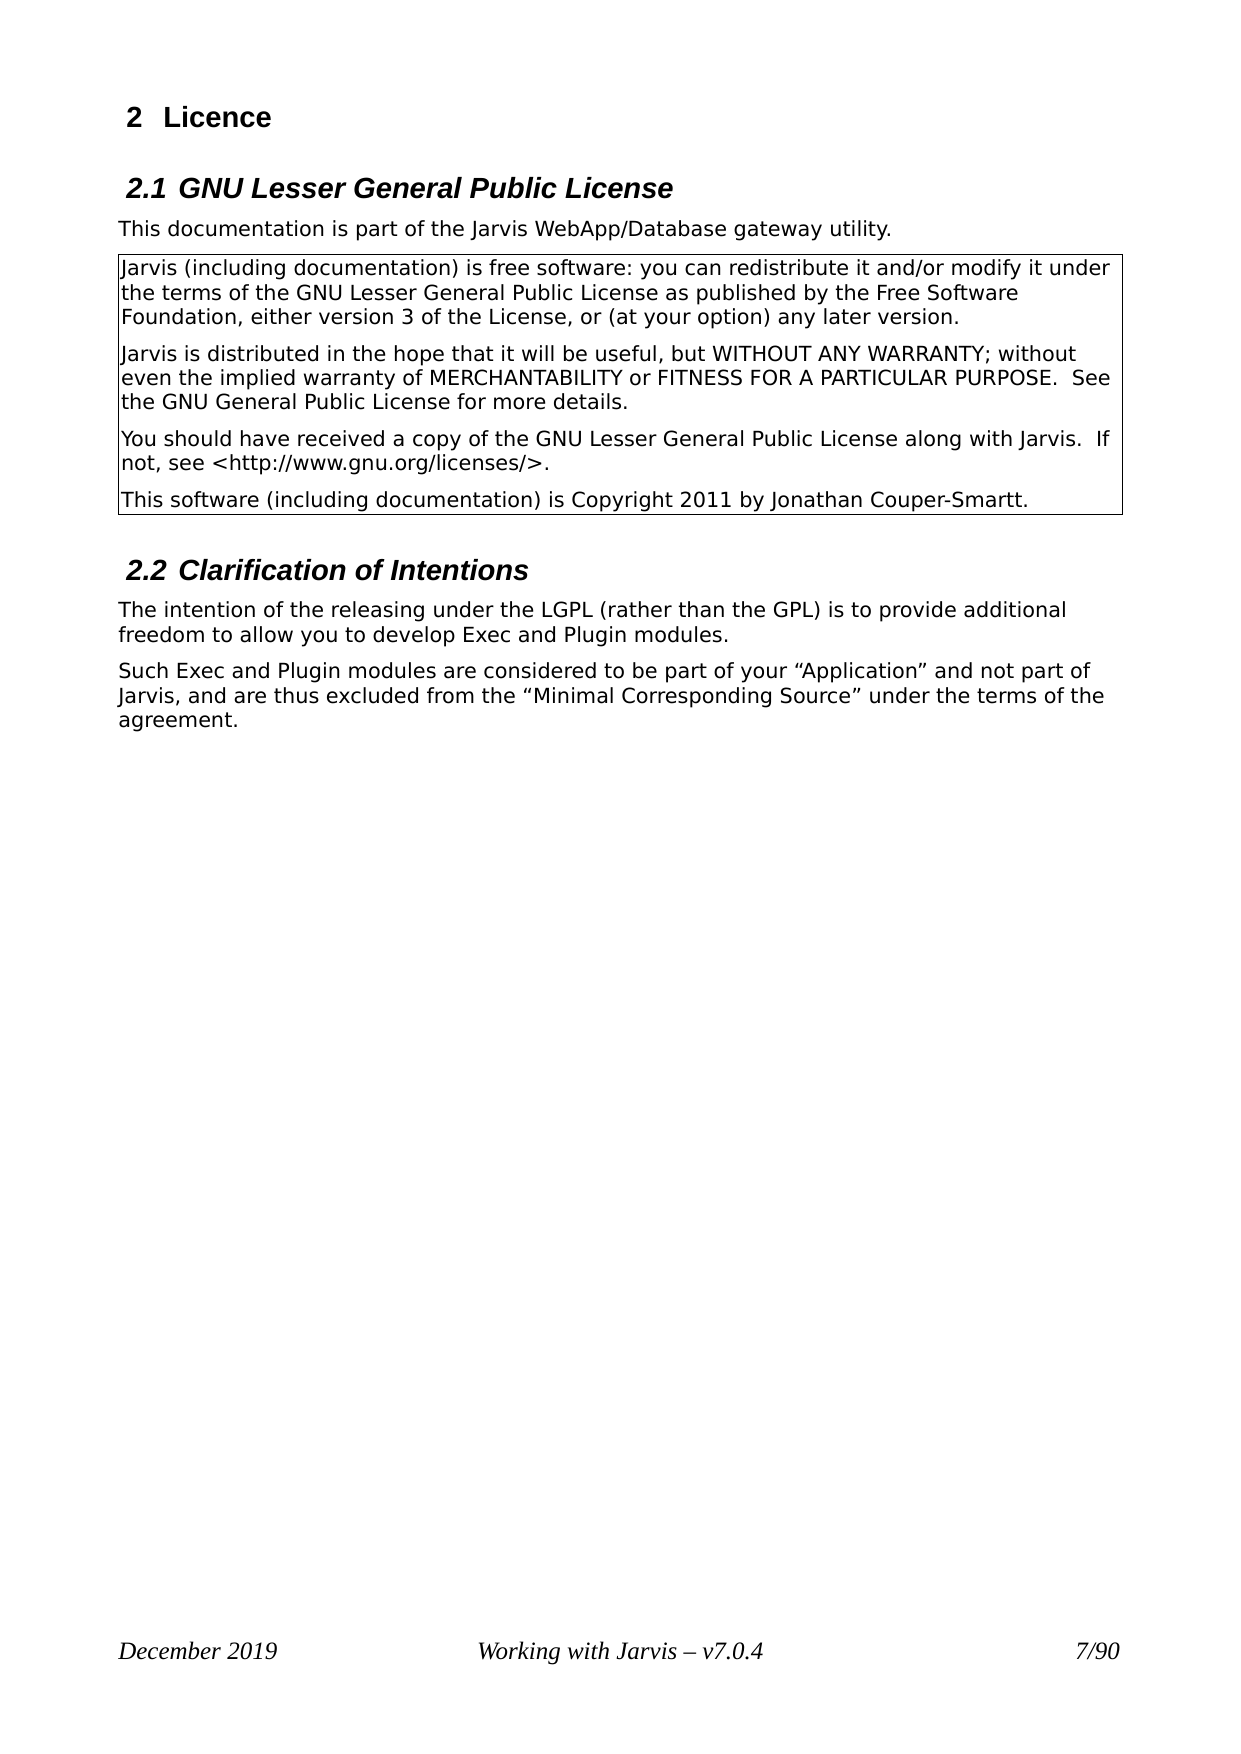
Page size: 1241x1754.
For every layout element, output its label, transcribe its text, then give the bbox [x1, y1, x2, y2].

text You should have received a copy of the GNU Lesser General Public License along with Jarvis. If not, see <http://www.gnu.org/licenses/>. [119, 424, 1122, 476]
text This software (including documentation) is Copyright 2011 by Jonathan Couper-Smartt. [119, 486, 1122, 514]
text The intention of the releasing under the LGPL (rather than the GPL) is to provide additional freedom to allow you to develop Exec and Plugin modules. [118, 598, 1122, 647]
text Jarvis is distributed in the hope that it will be useful, but WITHOUT ANY WARRANTY; without even the implied warranty of MERCHANTABILITY or FITNESS FOR A PARTICULAR PURPOSE. See the GNU General Public License for more details. [119, 339, 1122, 414]
subtitle Clarification of Intentions [118, 552, 1122, 586]
subtitle GNU Lesser General Public License [118, 171, 1122, 204]
text Jarvis (including documentation) is free software: you can redistribute it and/or modify it under the terms of the GNU Lesser General Public License as published by the Free Software Foundation, either version 3 of the License, or (at your option) any later version. [119, 255, 1122, 329]
text Such Exec and Plugin modules are considered to be part of your “Application” and not part of Jarvis, and are thus excluded from the “Minimal Corresponding Source” under the terms of the agreement. [118, 659, 1122, 732]
subtitle Licence [118, 100, 1122, 133]
text This documentation is part of the Jarvis WebApp/Database gateway utility. [118, 217, 1122, 241]
